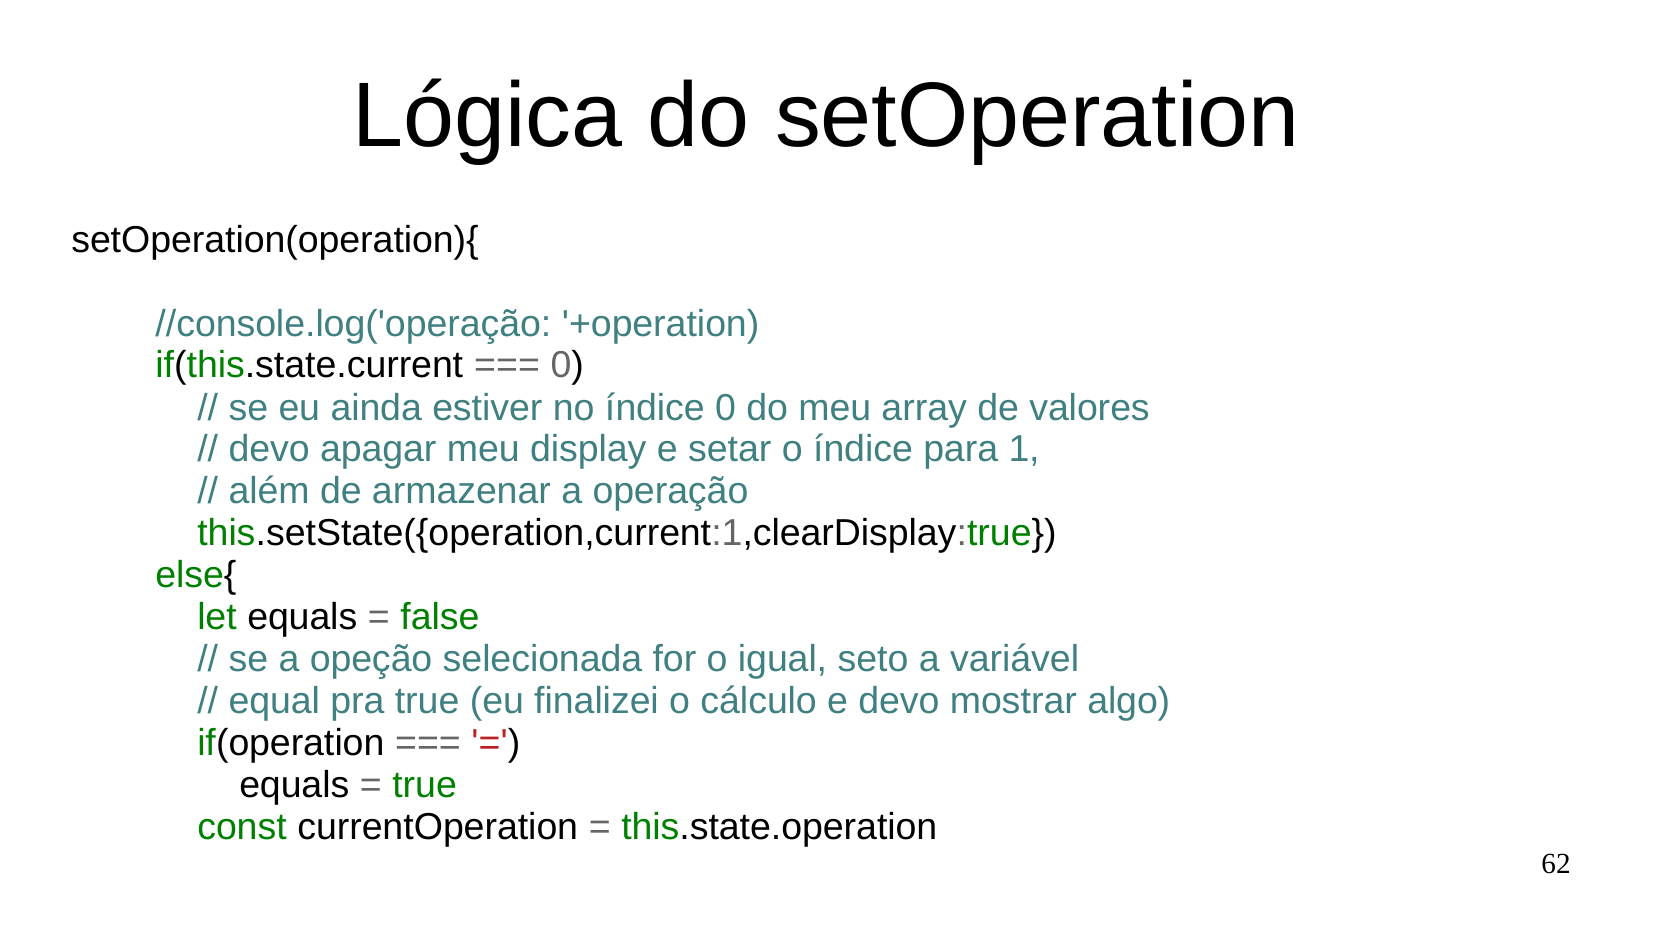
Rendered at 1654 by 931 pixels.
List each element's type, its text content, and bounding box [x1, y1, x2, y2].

title Lógica do setOperation [82, 37, 1571, 193]
text_box setOperation(operation){ //console.log('operação: '+operation) if(this.state.current === 0) // se eu ainda estiver no índice 0 do meu array de valores // devo apagar meu display e setar o índice para 1, // além de armazenar a operação this.setState({operation,current:1,clearDisplay:true}) else{ let equals = false // se a opeção selecionada for o igual, seto a variável // equal pra true (eu finalizei o cálculo e devo mostrar algo) if(operation === '=') equals = true const currentOperation = this.state.operation [56, 210, 1194, 898]
